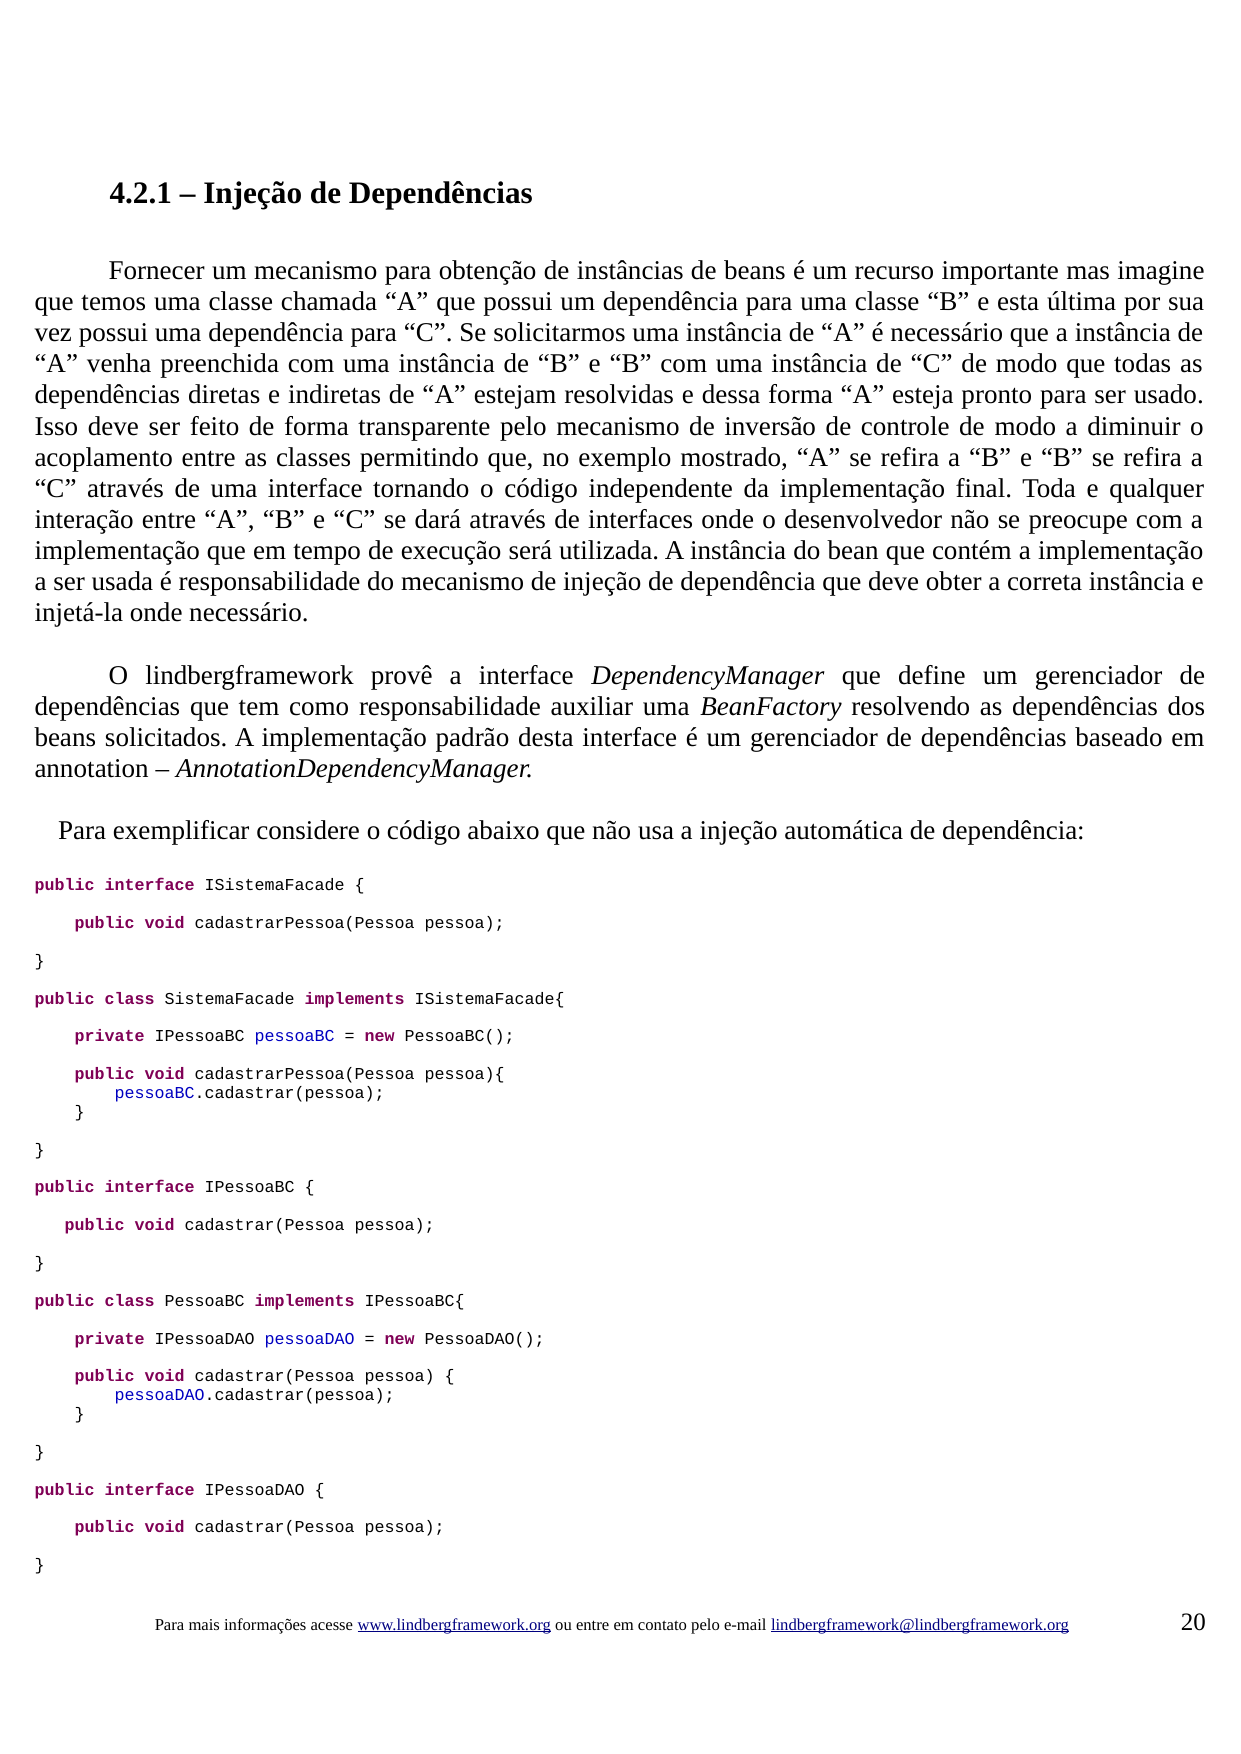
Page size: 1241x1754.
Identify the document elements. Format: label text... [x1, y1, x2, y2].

text public interface IPessoaBC { [34, 1179, 1206, 1198]
text public interface IPessoaDAO { [34, 1481, 1206, 1500]
text public void cadastrarPessoa(Pessoa pessoa){ [34, 1066, 1206, 1084]
text } [34, 1254, 1206, 1273]
text pessoaBC.cadastrar(pessoa); [34, 1084, 1206, 1103]
text public void cadastrar(Pessoa pessoa); [34, 1519, 1206, 1538]
text pessoaDAO.cadastrar(pessoa); [34, 1387, 1206, 1406]
text public void cadastrar(Pessoa pessoa); [34, 1217, 1206, 1236]
text } [34, 1103, 1206, 1122]
text public interface ISistemaFacade { [34, 877, 1206, 896]
text } [34, 1556, 1206, 1575]
text public void cadastrar(Pessoa pessoa) { [34, 1368, 1206, 1387]
text O lindbergframework provê a interface DependencyManager que define um gerenciador de dependências que tem como responsabilidade auxiliar uma BeanFactory resolvendo as dependências dos beans solicitados. A implementação padrão desta interface é um gerenciador de dependências baseado em annotation – AnnotationDependencyManager. [34, 659, 1206, 783]
text private IPessoaDAO pessoaDAO = new PessoaDAO(); [34, 1330, 1206, 1349]
text Fornecer um mecanismo para obtenção de instâncias de beans é um recurso importante mas imagine que temos uma classe chamada “A” que possui um dependência para uma classe “B” e esta última por sua vez possui uma dependência para “C”. Se solicitarmos uma instância de “A” é necessário que a instância de “A” venha preenchida com uma instância de “B” e “B” com uma instância de “C” de modo que todas as dependências diretas e indiretas de “A” estejam resolvidas e dessa forma “A” esteja pronto para ser usado. Isso deve ser feito de forma transparente pelo mecanismo de inversão de controle de modo a diminuir o acoplamento entre as classes permitindo que, no exemplo mostrado, “A” se refira a “B” e “B” se refira a “C” através de uma interface tornando o código independente da implementação final. Toda e qualquer interação entre “A”, “B” e “C” se dará através de interfaces onde o desenvolvedor não se preocupe com a implementação que em tempo de execução será utilizada. A instância do bean que contém a implementação a ser usada é responsabilidade do mecanismo de injeção de dependência que deve obter a correta instância e injetá-la onde necessário. [34, 254, 1206, 628]
text } [34, 1443, 1206, 1462]
text Para exemplificar considere o código abaixo que não usa a injeção automática de dependência: [34, 814, 1206, 846]
text public class SistemaFacade implements ISistemaFacade{ [34, 990, 1206, 1009]
text } [34, 1406, 1206, 1424]
text private IPessoaBC pessoaBC = new PessoaBC(); [34, 1028, 1206, 1047]
text public class PessoaBC implements IPessoaBC{ [34, 1292, 1206, 1311]
text } [34, 952, 1206, 971]
text public void cadastrarPessoa(Pessoa pessoa); [34, 914, 1206, 933]
subtitle 4.2.1 – Injeção de Dependências [108, 174, 1206, 210]
text } [34, 1141, 1206, 1160]
